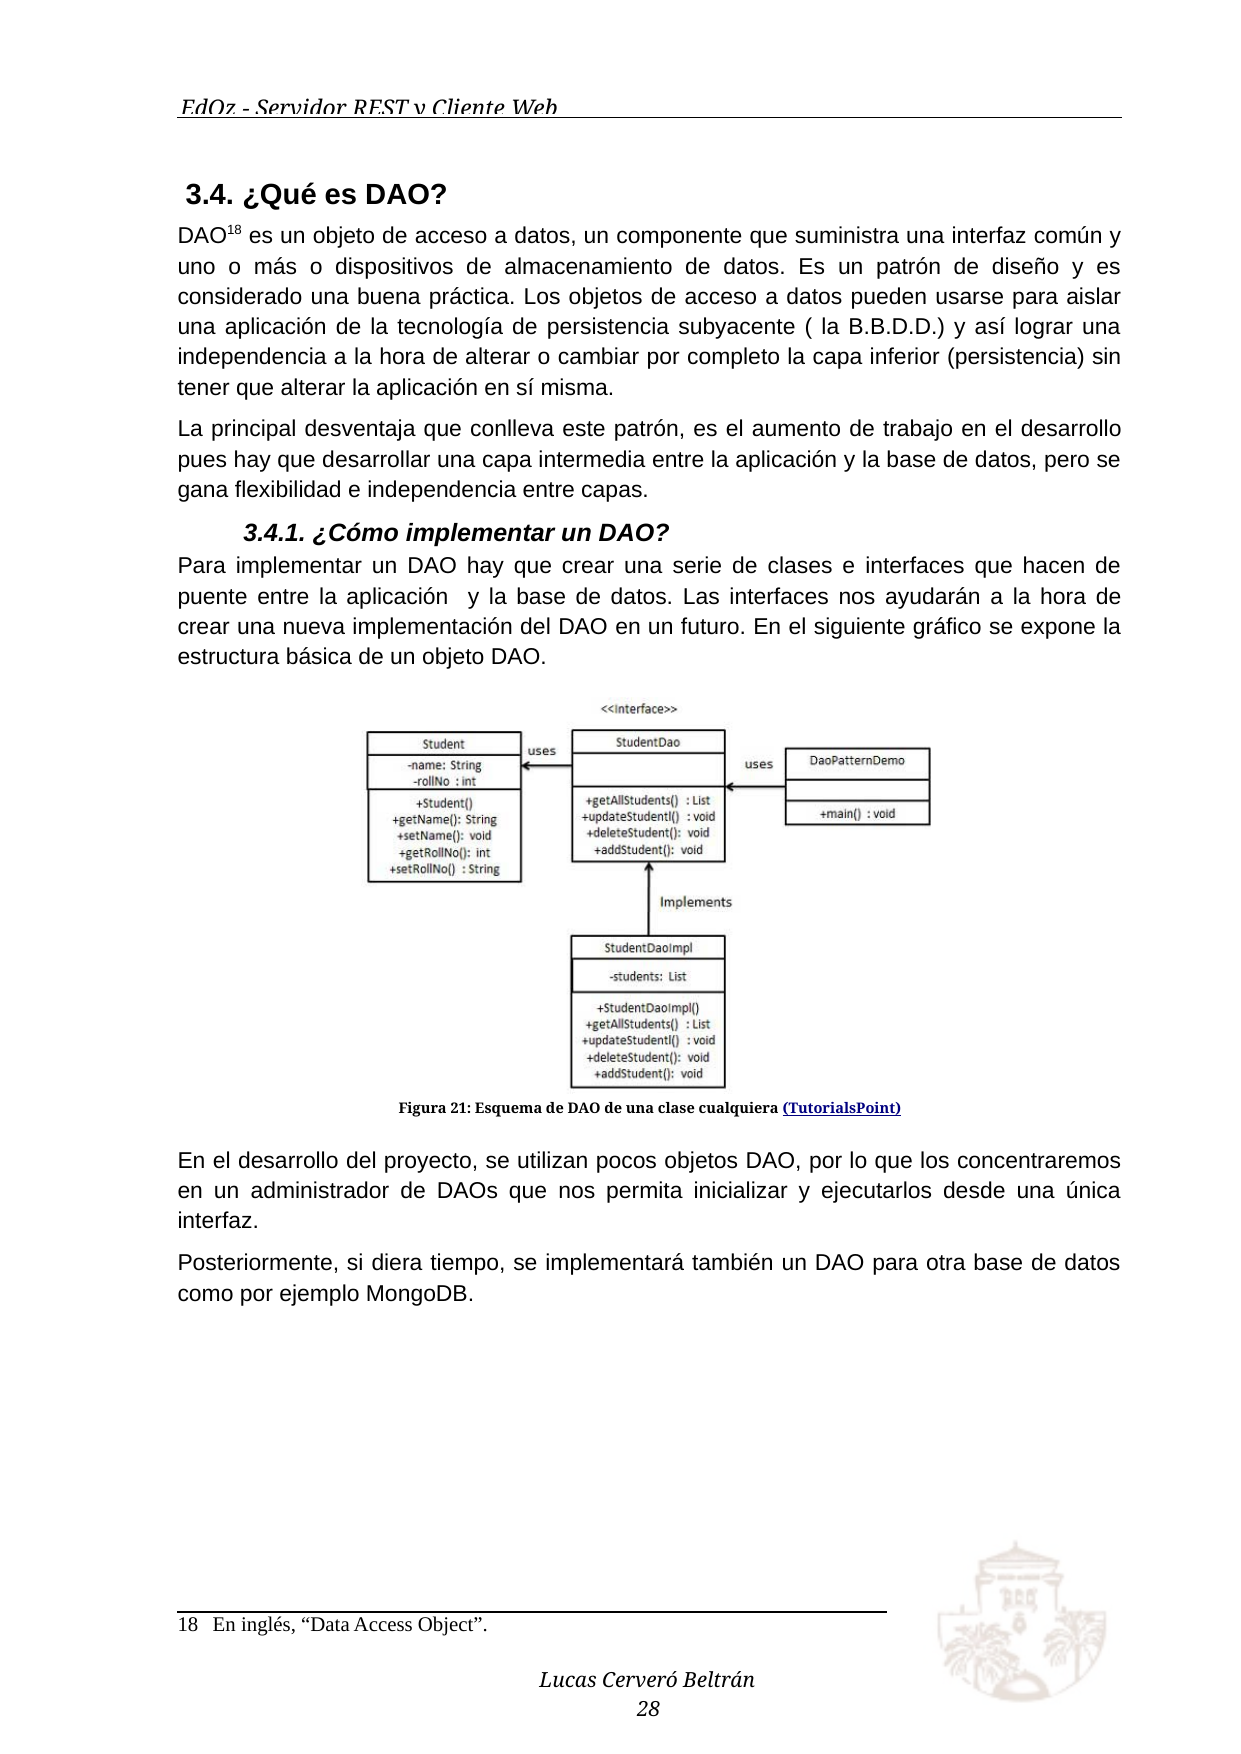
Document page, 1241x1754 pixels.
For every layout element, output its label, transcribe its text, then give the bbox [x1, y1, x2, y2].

list ¿Qué es DAO? [177, 177, 1122, 211]
text DAO es un objeto de acceso a datos, un componente que suministra una interfaz común y uno o más o dispositivos de almacenamiento de datos. Es un patrón de diseño y es considerado una buena práctica. Los objetos de acceso a datos pueden usarse para aislar una aplicación de la tecnología de persistencia subyacente ( la B.B.D.D.) y así lograr una independencia a la hora de alterar o cambiar por completo la capa inferior (persistencia) sin tener que alterar la aplicación en sí misma. [177, 222, 1122, 400]
text La principal desventaja que conlleva este patrón, es el aumento de trabajo en el desarrollo pues hay que desarrollar una capa intermedia entre la aplicación y la base de datos, pero se gana flexibilidad e independencia entre capas. [177, 415, 1122, 502]
text Posteriormente, si diera tiempo, se implementará también un DAO para otra base de datos como por ejemplo MongoDB. [177, 1249, 1122, 1306]
text Para implementar un DAO hay que crear una serie de clases e interfaces que hacen de puente entre la aplicación y la base de datos. Las interfaces nos ayudarán a la hora de crear una nueva implementación del DAO en un futuro. En el siguiente gráfico se expone la estructura básica de un objeto DAO. [177, 552, 1122, 669]
text Figura 21: Esquema de DAO de una clase cualquiera (TutorialsPoint) [361, 1094, 938, 1118]
picture [360, 697, 939, 1094]
list ¿Cómo implementar un DAO? [177, 518, 1122, 547]
text En el desarrollo del proyecto, se utilizan pocos objetos DAO, por lo que los concentraremos en un administrador de DAOs que nos permita inicializar y ejecutarlos desde una única interfaz. [177, 1147, 1122, 1234]
text En inglés, “Data Access Object”. [177, 1612, 1122, 1636]
